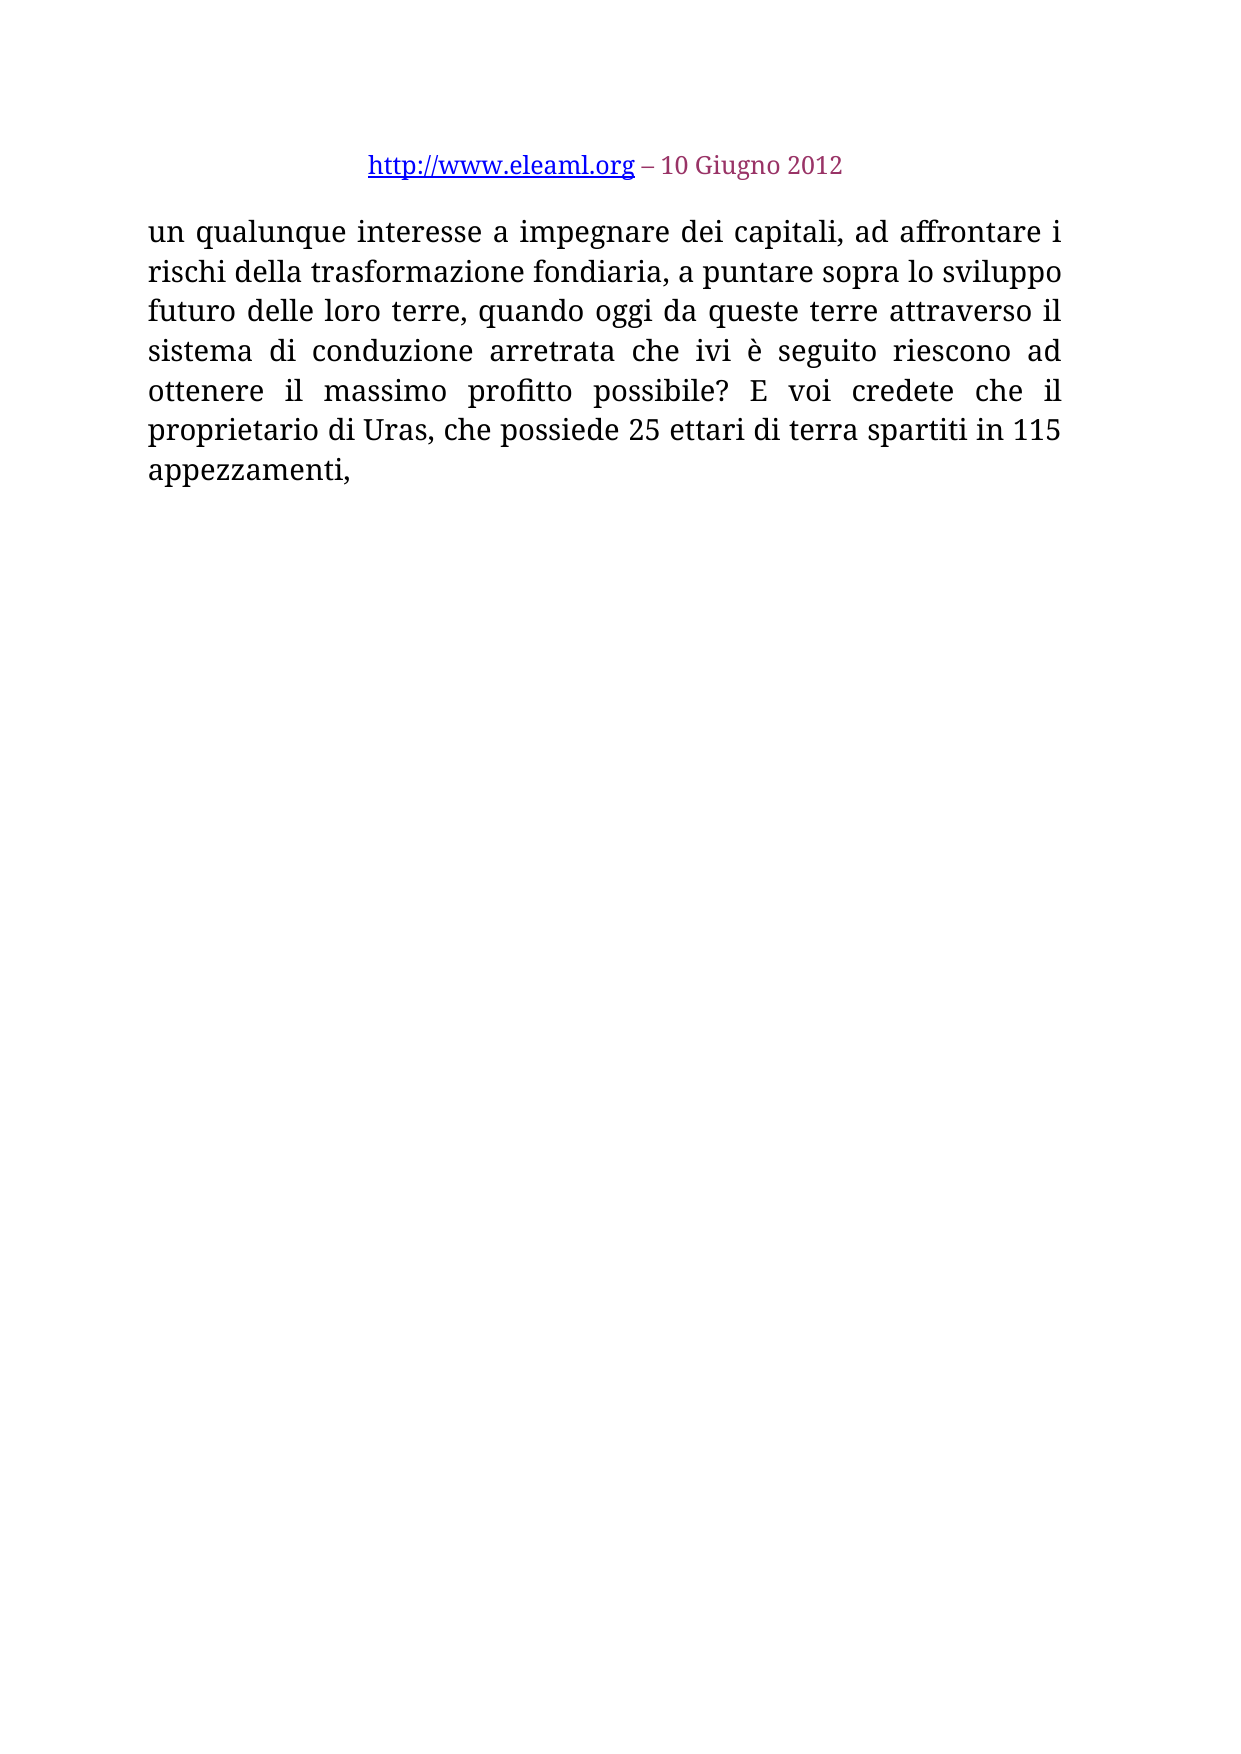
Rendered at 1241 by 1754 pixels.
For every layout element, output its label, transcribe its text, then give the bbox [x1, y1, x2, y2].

text un qualunque interesse a impegnare dei capitali, ad affrontare i rischi della trasformazione fondiaria, a puntare sopra lo sviluppo futuro delle loro terre, quando oggi da queste terre attraverso il sistema di conduzione arretrata che ivi è seguito riescono ad ottenere il massimo profitto possibile? E voi credete che il proprietario di Uras, che possiede 25 ettari di terra spartiti in 115 appezzamenti, [148, 211, 1063, 489]
